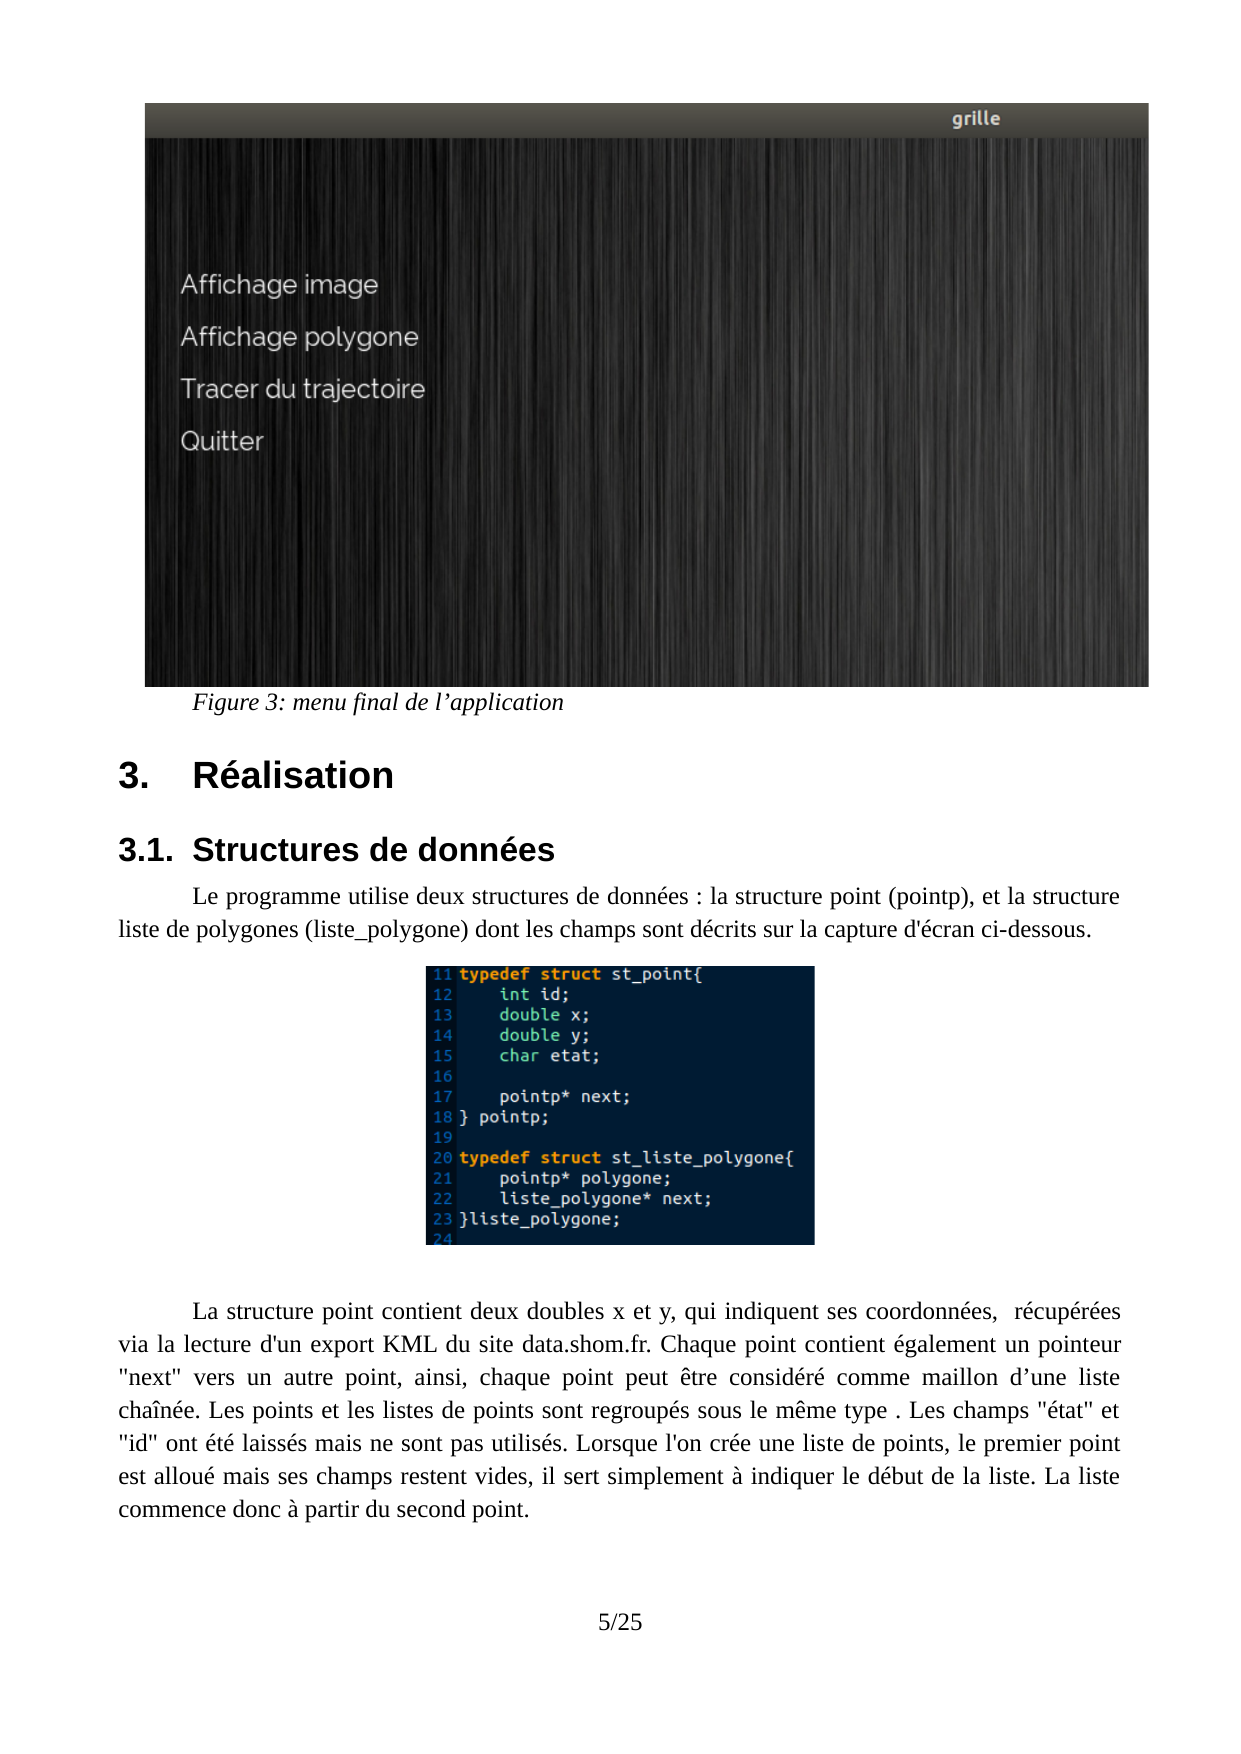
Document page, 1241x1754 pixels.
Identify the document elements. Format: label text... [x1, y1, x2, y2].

text Le programme utilise deux structures de données : la structure point (pointp), et la structure liste de polygones (liste_polygone) dont les champs sont décrits sur la capture d'écran ci-dessous. [118, 881, 1122, 943]
subtitle Réalisation [118, 753, 1122, 796]
picture [144, 103, 1149, 687]
picture [425, 966, 815, 1245]
text Figure 3: menu final de l’application [118, 687, 1122, 715]
text La structure point contient deux doubles x et y, qui indiquent ses coordonnées, récupérées via la lecture d'un export KML du site data.shom.fr. Chaque point contient également un pointeur "next" vers un autre point, ainsi, chaque point peut être considéré comme maillon d’une liste chaînée. Les points et les listes de points sont regroupés sous le même type . Les champs "état" et "id" ont été laissés mais ne sont pas utilisés. Lorsque l'on crée une liste de points, le premier point est alloué mais ses champs restent vides, il sert simplement à indiquer le début de la liste. La liste commence donc à partir du second point. [118, 1296, 1122, 1523]
subtitle Structures de données [118, 830, 1122, 868]
